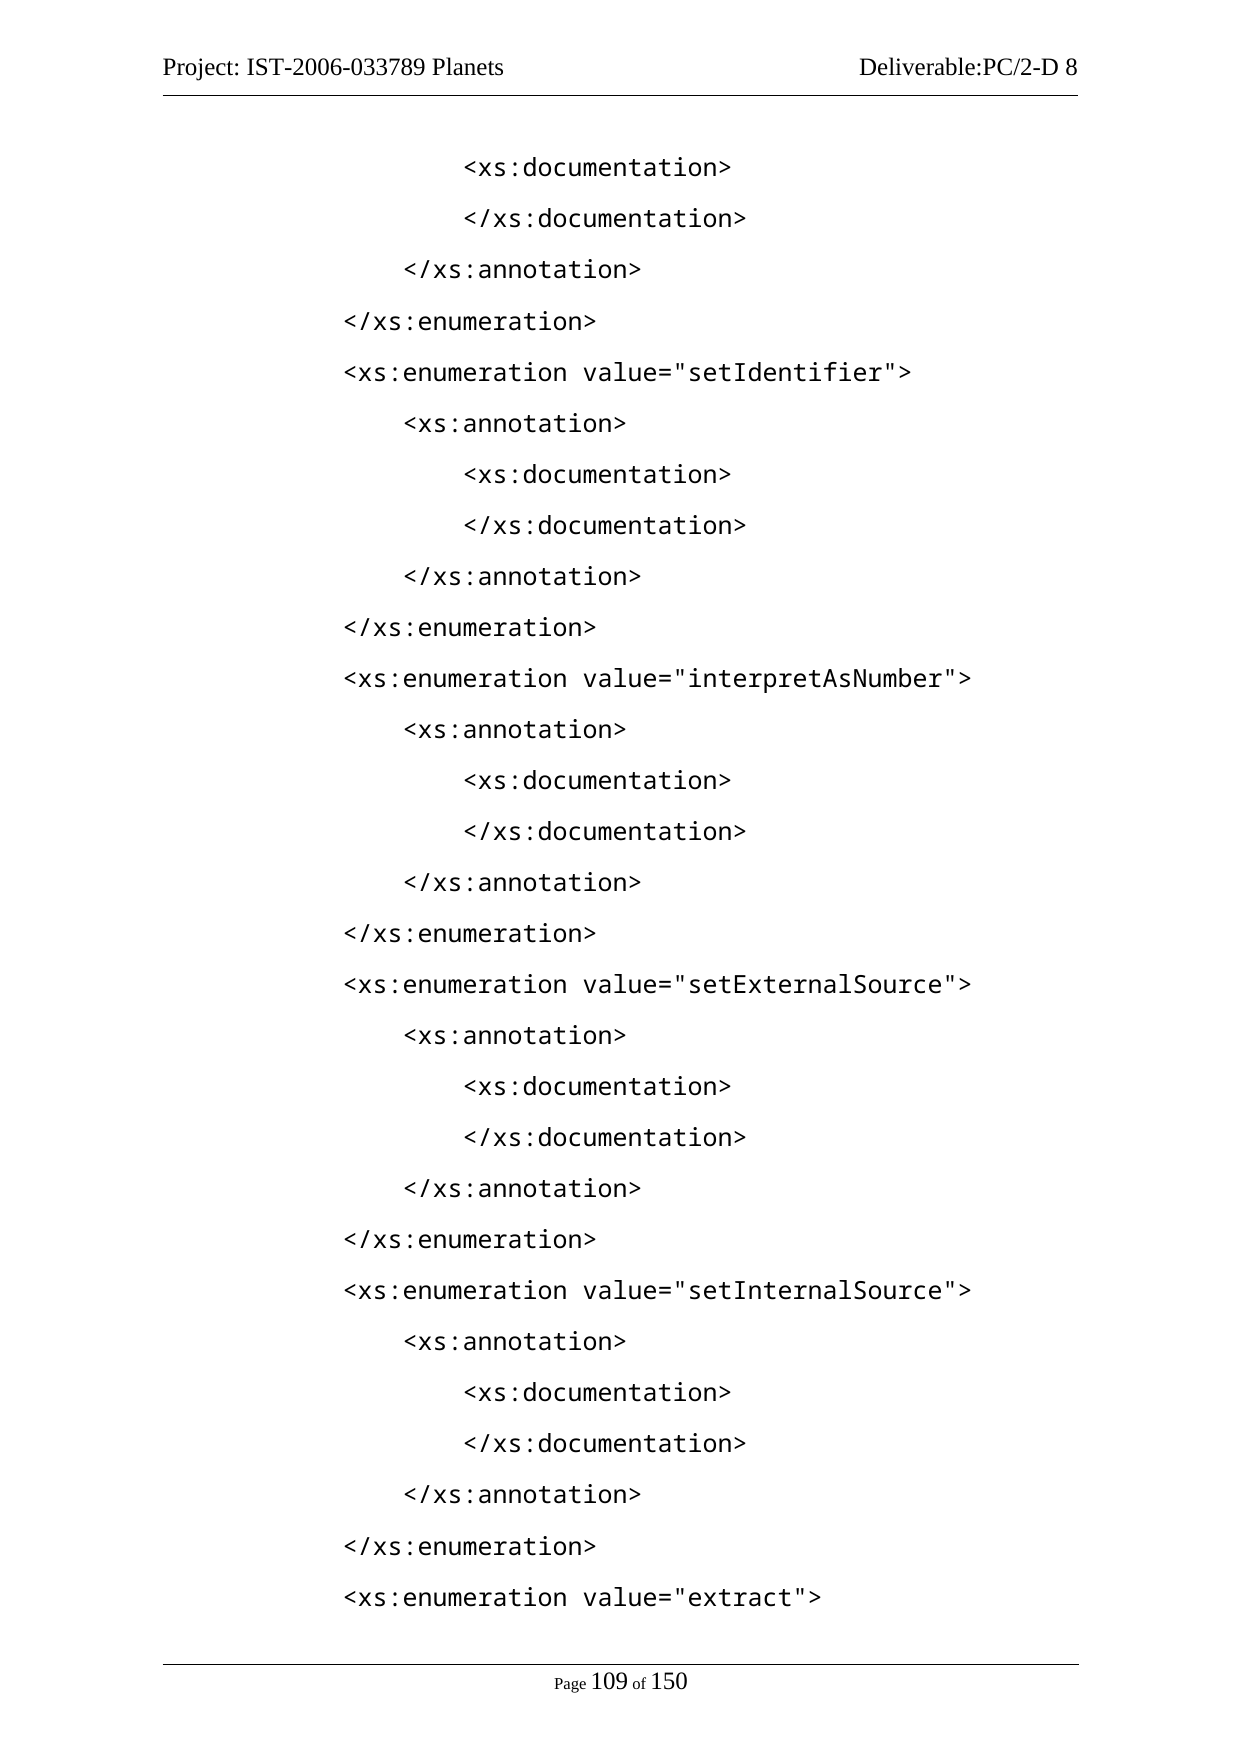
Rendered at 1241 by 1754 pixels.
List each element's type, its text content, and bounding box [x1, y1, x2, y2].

text </xs:documentation> [162, 201, 1078, 235]
text </xs:enumeration> [162, 1222, 1078, 1256]
text <xs:documentation> [162, 762, 1078, 797]
text </xs:enumeration> [162, 916, 1078, 950]
text </xs:documentation> [162, 1426, 1078, 1460]
text <xs:enumeration value="interpretAsNumber"> [162, 660, 1078, 694]
text </xs:annotation> [162, 1171, 1078, 1205]
text <xs:documentation> [162, 150, 1078, 184]
text </xs:documentation> [162, 1120, 1078, 1154]
text </xs:annotation> [162, 252, 1078, 286]
text <xs:annotation> [162, 1324, 1078, 1358]
text <xs:annotation> [162, 405, 1078, 439]
text <xs:enumeration value="setIdentifier"> [162, 354, 1078, 388]
text <xs:documentation> [162, 1069, 1078, 1103]
text </xs:enumeration> [162, 303, 1078, 337]
text </xs:enumeration> [162, 1528, 1078, 1562]
text </xs:annotation> [162, 864, 1078, 899]
text </xs:enumeration> [162, 609, 1078, 643]
text </xs:documentation> [162, 813, 1078, 848]
text <xs:annotation> [162, 711, 1078, 746]
text <xs:enumeration value="setExternalSource"> [162, 967, 1078, 1001]
text </xs:documentation> [162, 507, 1078, 541]
text </xs:annotation> [162, 558, 1078, 592]
text <xs:enumeration value="setInternalSource"> [162, 1273, 1078, 1307]
text <xs:annotation> [162, 1018, 1078, 1052]
text </xs:annotation> [162, 1477, 1078, 1511]
text <xs:documentation> [162, 1375, 1078, 1409]
text <xs:documentation> [162, 456, 1078, 490]
text <xs:enumeration value="extract"> [162, 1579, 1078, 1613]
